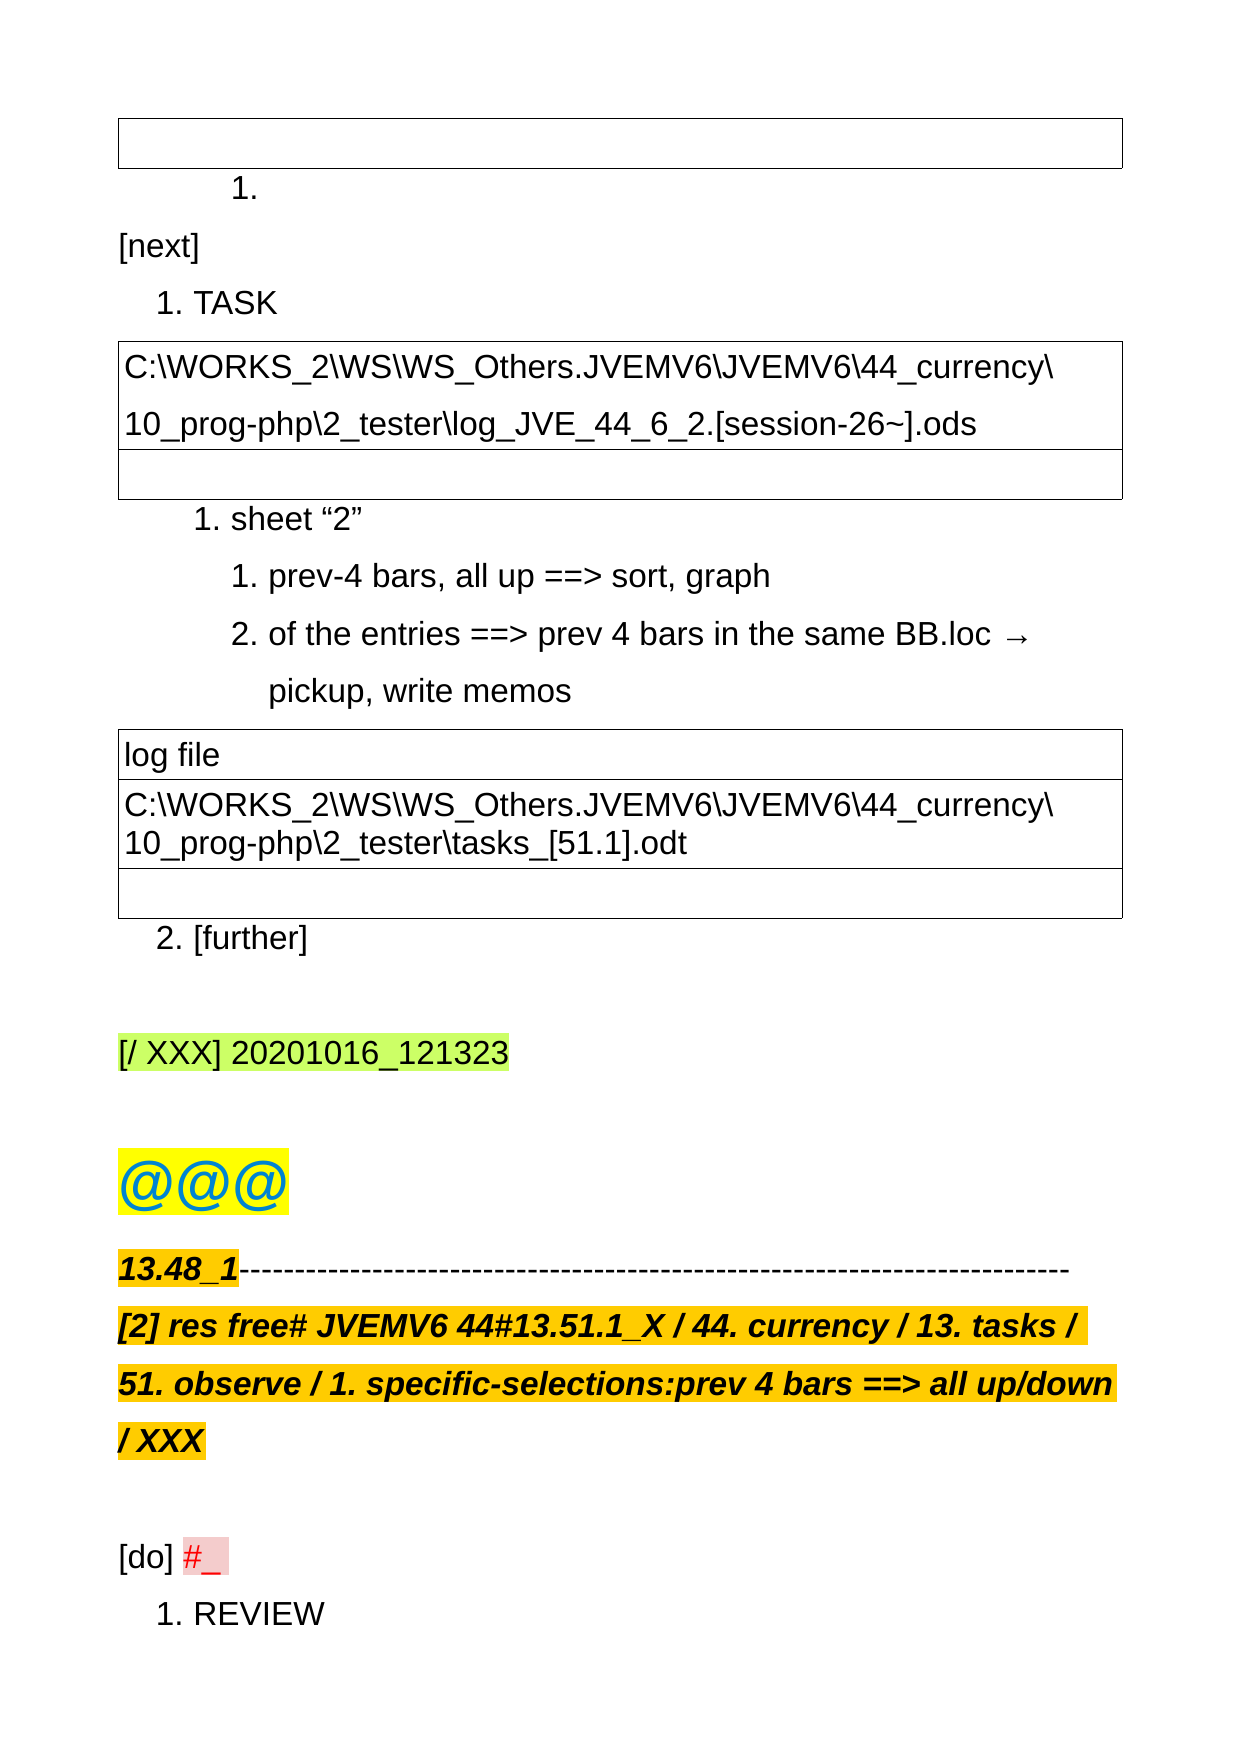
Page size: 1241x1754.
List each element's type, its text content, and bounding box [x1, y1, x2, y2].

table_cell C:\WORKS_2\WS\WS_Others.JVEMV6\JVEMV6\44_currency\10_prog-php\2_tester\tasks_[51.1].odt [119, 780, 1122, 868]
text [do] #_ [118, 1537, 1122, 1575]
table_header C:\WORKS_2\WS\WS_Others.JVEMV6\JVEMV6\44_currency\10_prog-php\2_tester\log_JVE_44_6_2.[session-26~].ods [119, 342, 1122, 449]
list REVIEW [156, 1594, 1122, 1633]
table_cell [119, 119, 1122, 168]
text [next] [118, 226, 1122, 264]
text [2] res free# JVEMV6 44#13.51.1_X / 44. currency / 13. tasks / 51. observe / 1. specific-selections:prev 4 bars ==> all up/down / XXX [118, 1306, 1122, 1460]
text 13.48_1--------------------------------------------------------------------------- [118, 1249, 1122, 1287]
table_cell [119, 869, 1122, 918]
list TASK [156, 283, 1122, 322]
text [/ XXX] 20201016_121323 [118, 975, 1122, 1071]
table_cell [119, 450, 1122, 499]
list [further] [156, 919, 1122, 956]
text @@@ [118, 1148, 1122, 1215]
list prev-4 bars, all up ==> sort, graph [231, 556, 1122, 595]
list sheet “2” [193, 500, 1122, 537]
table_header log file [119, 730, 1122, 779]
list of the entries ==> prev 4 bars in the same BB.loc → pickup, write memos [231, 614, 1122, 710]
